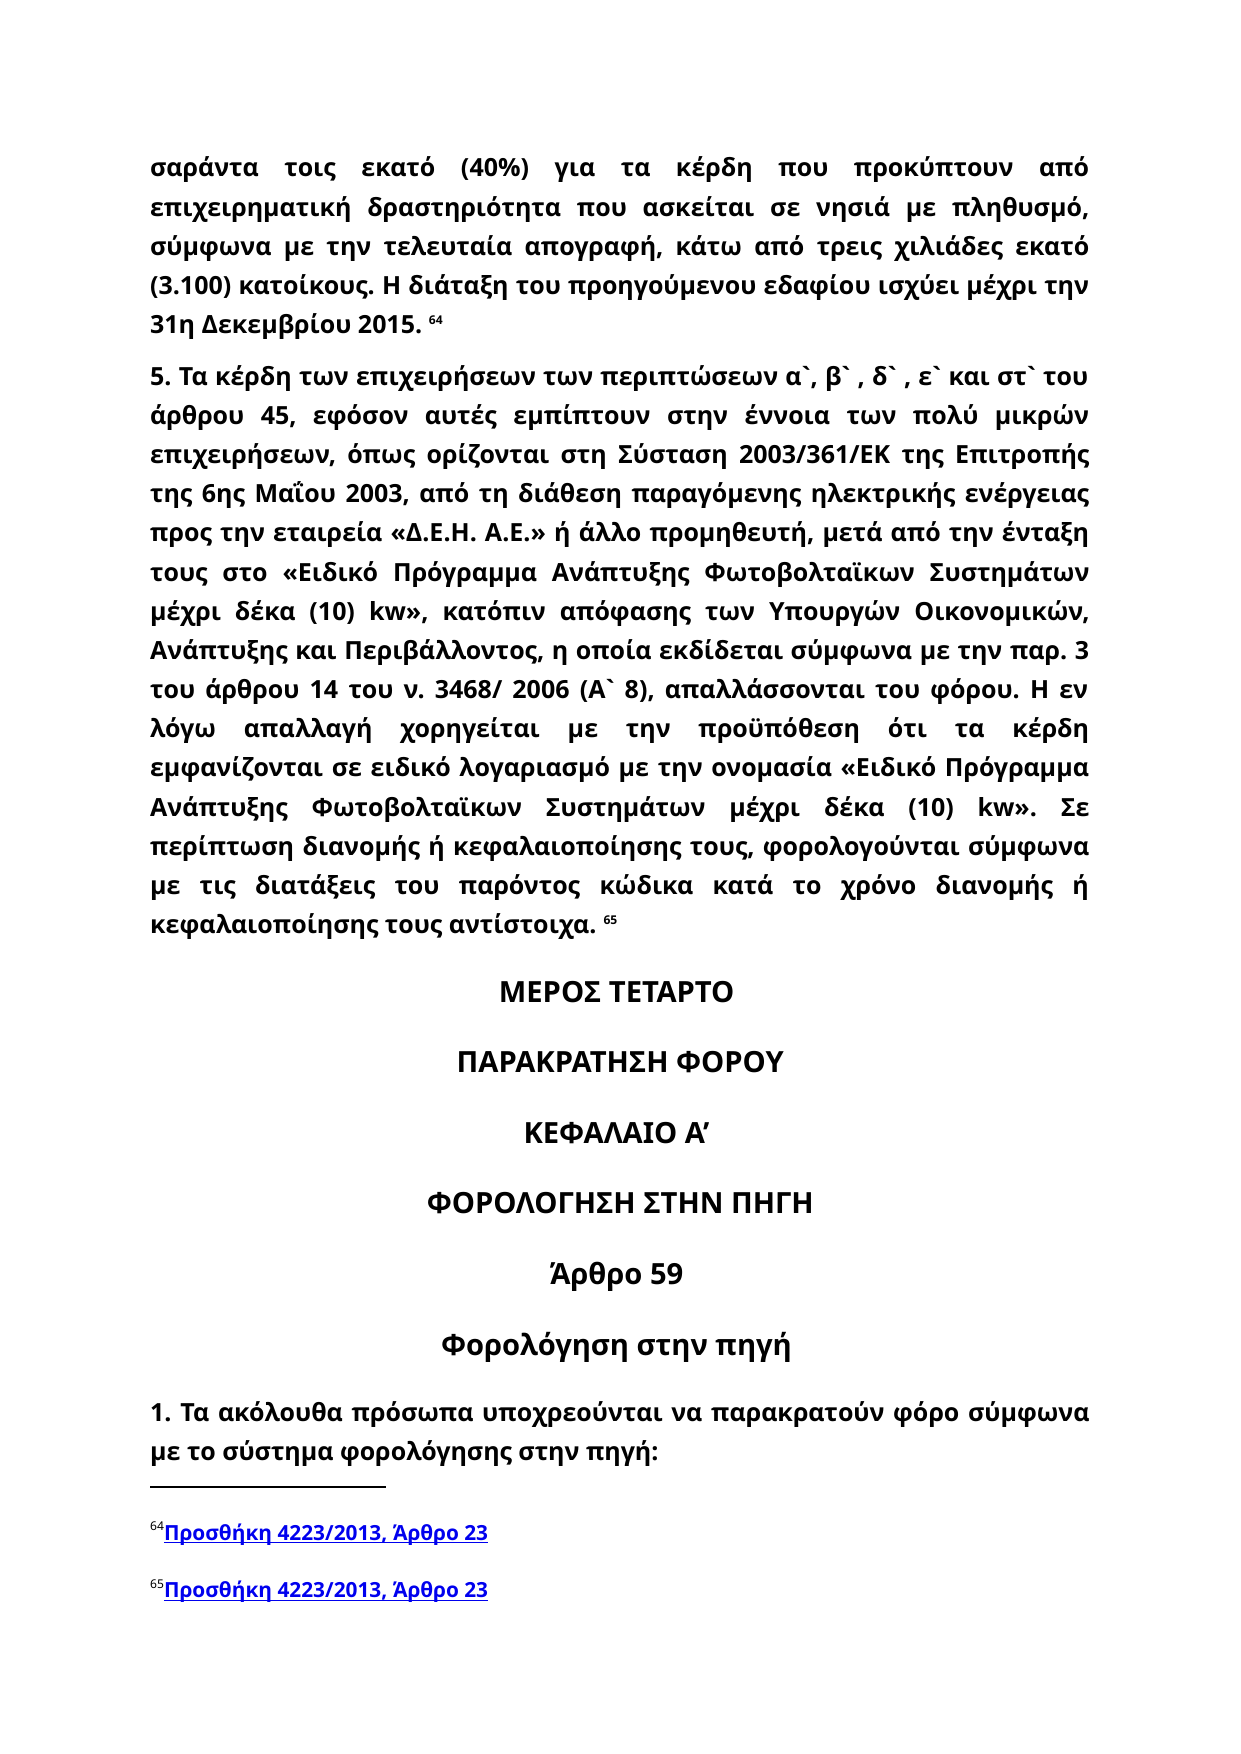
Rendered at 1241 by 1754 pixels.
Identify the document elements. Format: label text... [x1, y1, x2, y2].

subtitle ΦΟΡΟΛΟΓΗΣΗ ΣΤΗΝ ΠΗΓΗ [150, 1183, 1090, 1222]
text 5. Τα κέρδη των επιχειρήσεων των περιπτώσεων α`, β` , δ` , ε` και στ` του άρθρου 45, εφόσον αυτές εμπίπτουν στην έννοια των πολύ μικρών επιχειρήσεων, όπως ορίζονται στη Σύσταση 2003/361/ΕΚ της Επιτροπής της 6ης Μαΐου 2003, από τη διάθεση παραγόμενης ηλεκτρικής ενέργειας προς την εταιρεία «Δ.Ε.Η. Α.Ε.» ή άλλο προμηθευτή, μετά από την ένταξη τους στο «Ειδικό Πρόγραμμα Ανάπτυξης Φωτοβολταϊκων Συστημάτων μέχρι δέκα (10) kw», κατόπιν απόφασης των Υπουργών Οικονομικών, Ανάπτυξης και Περιβάλλοντος, η οποία εκδίδεται σύμφωνα με την παρ. 3 του άρθρου 14 του ν. 3468/ 2006 (Α` 8), απαλλάσσονται του φόρου. Η εν λόγω απαλλαγή χορηγείται με την προϋπόθεση ότι τα κέρδη εμφανίζονται σε ειδικό λογαριασμό με την ονομασία «Ειδικό Πρόγραμμα Ανάπτυξης Φωτοβολταϊκων Συστημάτων μέχρι δέκα (10) kw». Σε περίπτωση διανομής ή κεφαλαιοποίησης τους, φορολογούνται σύμφωνα με τις διατάξεις του παρόντος κώδικα κατά το χρόνο διανομής ή κεφαλαιοποίησης τους αντίστοιχα. [150, 358, 1090, 941]
text 1. Τα ακόλουθα πρόσωπα υποχρεούνται να παρακρατούν φόρο σύμφωνα με το σύστημα φορολόγησης στην πηγή: [150, 1394, 1090, 1468]
text σαράντα τοις εκατό (40%) για τα κέρδη που προκύπτουν από επιχειρηματική δραστηριότητα που ασκείται σε νησιά με πληθυσμό, σύμφωνα με την τελευταία απογραφή, κάτω από τρεις χιλιάδες εκατό (3.100) κατοίκους. Η διάταξη του προηγούμενου εδαφίου ισχύει μέχρι την 31η Δεκεμβρίου 2015. [150, 150, 1090, 341]
subtitle ΚΕΦΑΛΑΙΟ Α’ [150, 1112, 1090, 1152]
text Προσθήκη 4223/2013, Άρθρο 23 [150, 1518, 1090, 1546]
text Προσθήκη 4223/2013, Άρθρο 23 [150, 1576, 1090, 1604]
subtitle Άρθρο 59 [150, 1253, 1090, 1293]
subtitle ΜΕΡΟΣ ΤΕΤΑΡΤΟ [150, 971, 1090, 1011]
subtitle Φορολόγηση στην πηγή [150, 1324, 1090, 1364]
subtitle ΠΑΡΑΚΡΑΤΗΣΗ ΦΟΡΟΥ [150, 1041, 1090, 1081]
